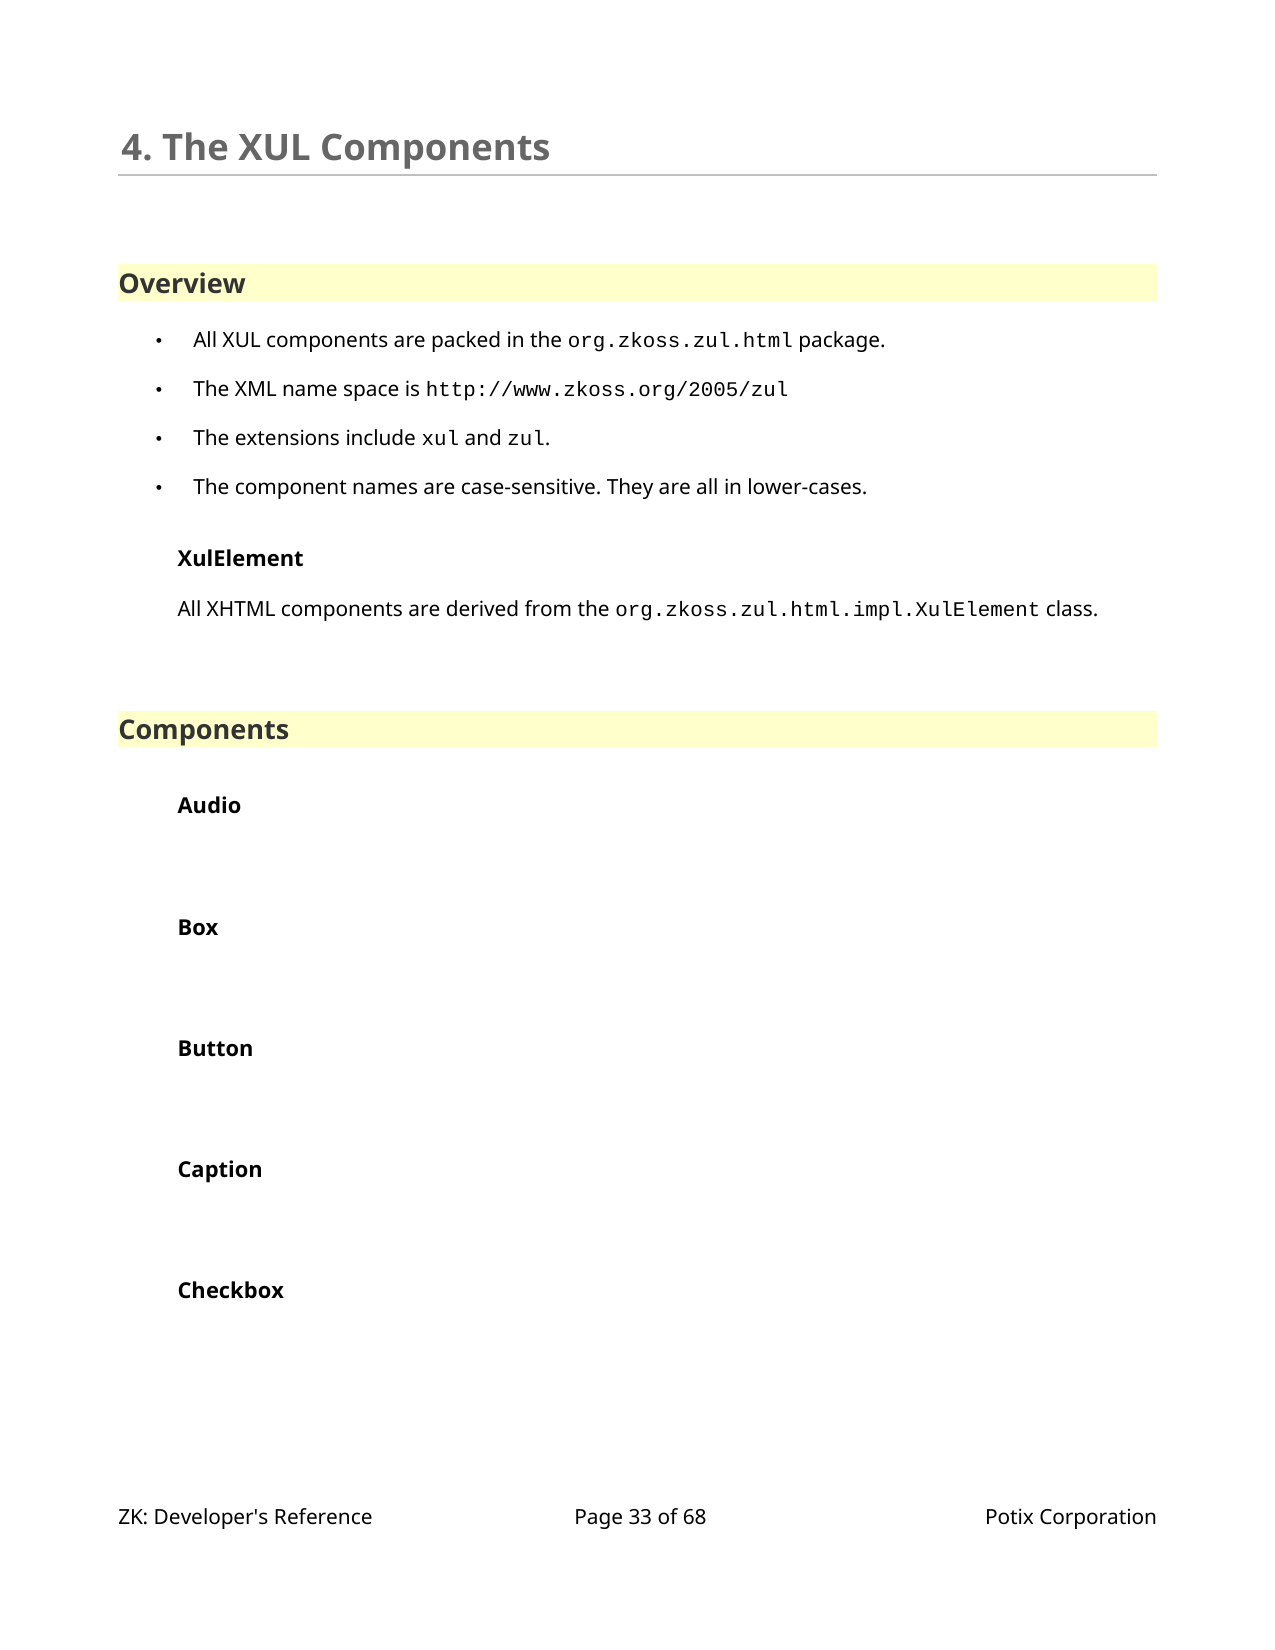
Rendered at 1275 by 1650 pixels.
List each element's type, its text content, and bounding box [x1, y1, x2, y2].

text All XHTML components are derived from the org.zkoss.zul.html.impl.XulElement class. [177, 594, 1157, 622]
subtitle Components [118, 711, 1157, 747]
subtitle Caption [177, 1154, 1157, 1184]
subtitle Box [177, 911, 1157, 941]
subtitle Overview [118, 264, 1157, 301]
list The component names are case-sensitive. They are all in lower-cases. [156, 472, 1157, 501]
list All XUL components are packed in the org.zkoss.zul.html package. [156, 325, 1157, 353]
subtitle 4. The XUL Components [118, 118, 1157, 174]
list The extensions include xul and zul. [156, 423, 1157, 452]
subtitle Checkbox [177, 1275, 1157, 1305]
subtitle XulElement [177, 543, 1157, 573]
list The XML name space is http://www.zkoss.org/2005/zul [156, 374, 1157, 402]
subtitle Audio [177, 790, 1157, 820]
subtitle Button [177, 1033, 1157, 1063]
